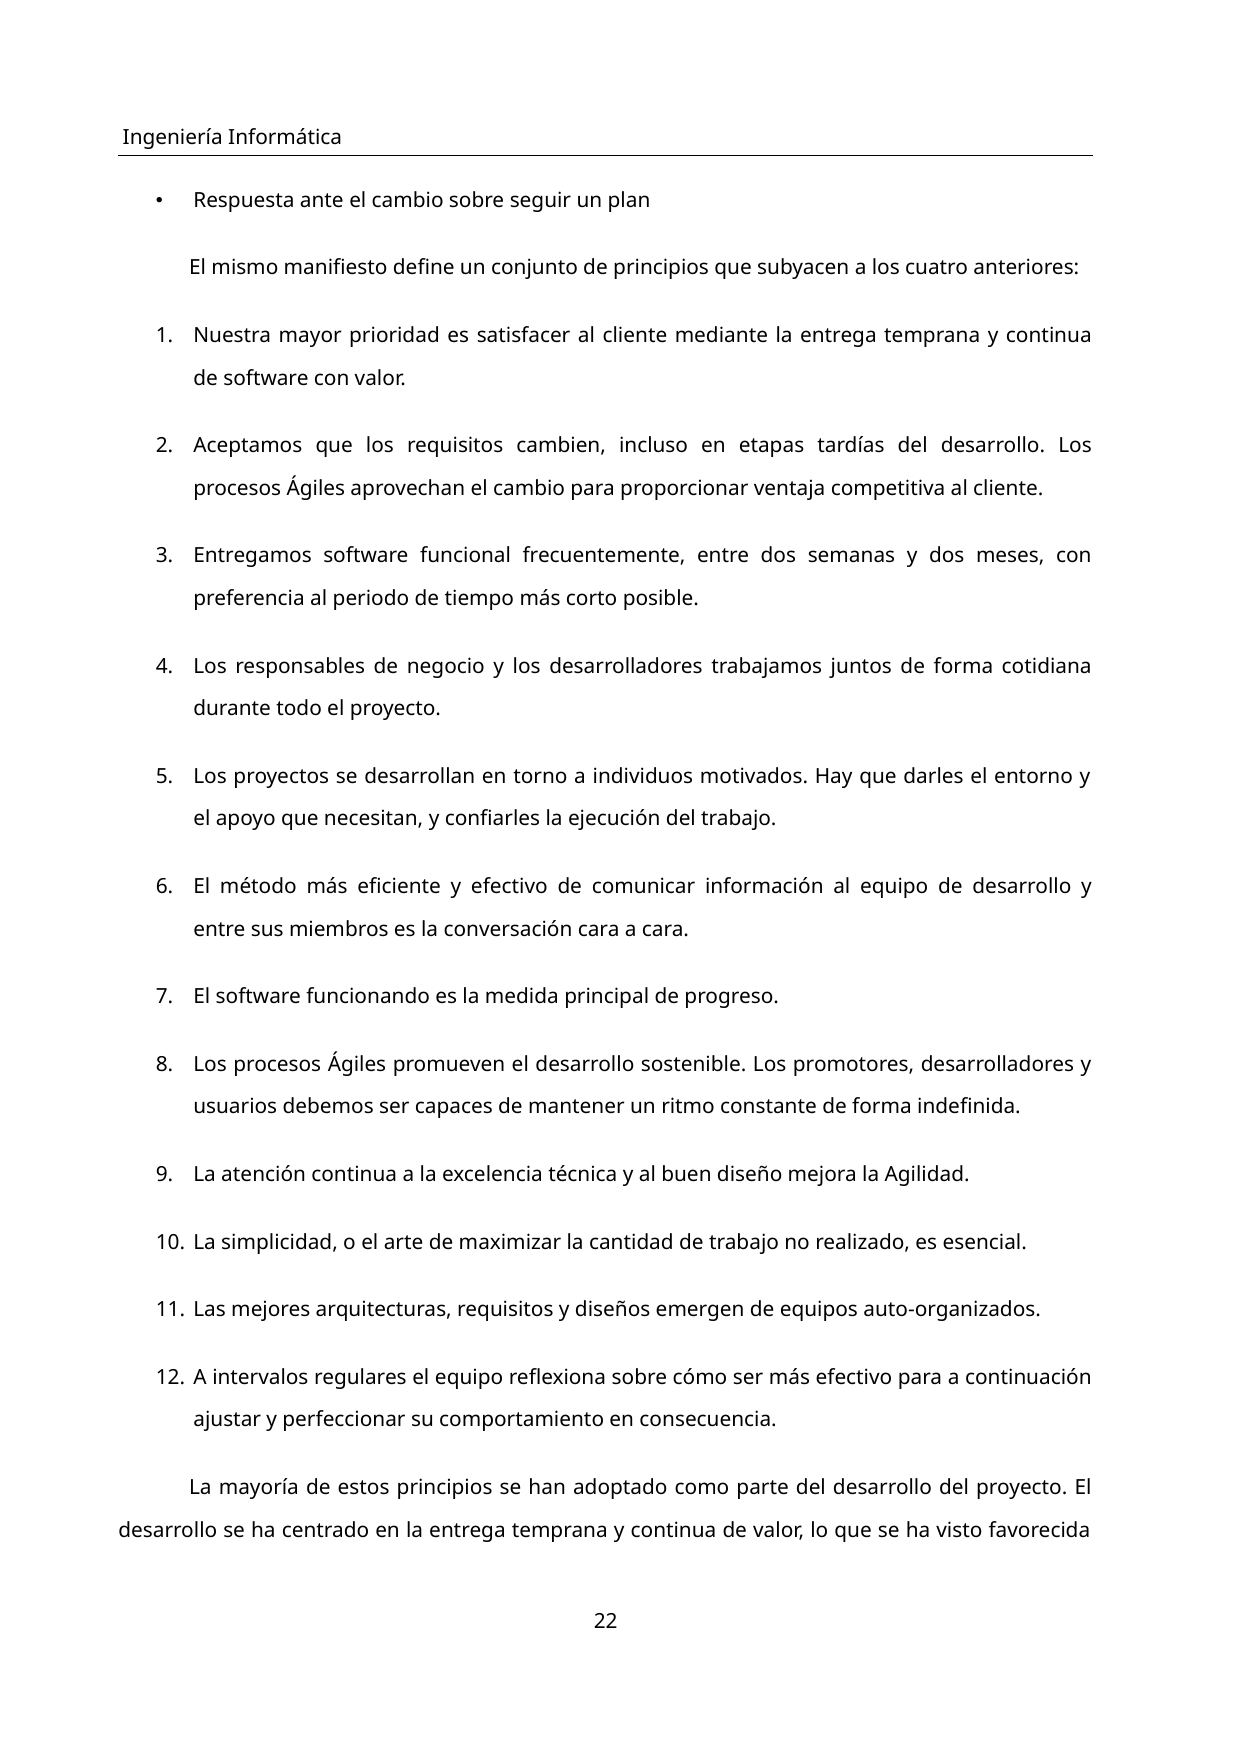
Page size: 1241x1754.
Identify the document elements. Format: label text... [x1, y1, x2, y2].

list Entregamos software funcional frecuentemente, entre dos semanas y dos meses, con preferencia al periodo de tiempo más corto posible. [156, 541, 1093, 612]
list La simplicidad, o el arte de maximizar la cantidad de trabajo no realizado, es esencial. [156, 1227, 1093, 1255]
list Respuesta ante el cambio sobre seguir un plan [156, 185, 1093, 213]
text La mayoría de estos principios se han adoptado como parte del desarrollo del proyecto. El desarrollo se ha centrado en la entrega temprana y continua de valor, lo que se ha visto favorecida [118, 1472, 1093, 1543]
list Los responsables de negocio y los desarrolladores trabajamos juntos de forma cotidiana durante todo el proyecto. [156, 651, 1093, 722]
list La atención continua a la excelencia técnica y al buen diseño mejora la Agilidad. [156, 1159, 1093, 1188]
list Nuestra mayor prioridad es satisfacer al cliente mediante la entrega temprana y continua de software con valor. [156, 320, 1093, 391]
text El mismo manifiesto define un conjunto de principios que subyacen a los cuatro anteriores: [118, 252, 1093, 281]
list Aceptamos que los requisitos cambien, incluso en etapas tardías del desarrollo. Los procesos Ágiles aprovechan el cambio para proporcionar ventaja competitiva al cliente. [156, 430, 1093, 501]
list Los procesos Ágiles promueven el desarrollo sostenible. Los promotores, desarrolladores y usuarios debemos ser capaces de mantener un ritmo constante de forma indefinida. [156, 1049, 1093, 1120]
list El método más eficiente y efectivo de comunicar información al equipo de desarrollo y entre sus miembros es la conversación cara a cara. [156, 871, 1093, 942]
list Los proyectos se desarrollan en torno a individuos motivados. Hay que darles el entorno y el apoyo que necesitan, y confiarles la ejecución del trabajo. [156, 761, 1093, 832]
list El software funcionando es la medida principal de progreso. [156, 981, 1093, 1010]
list Las mejores arquitecturas, requisitos y diseños emergen de equipos auto-organizados. [156, 1294, 1093, 1323]
list A intervalos regulares el equipo reflexiona sobre cómo ser más efectivo para a continuación ajustar y perfeccionar su comportamiento en consecuencia. [156, 1362, 1093, 1433]
